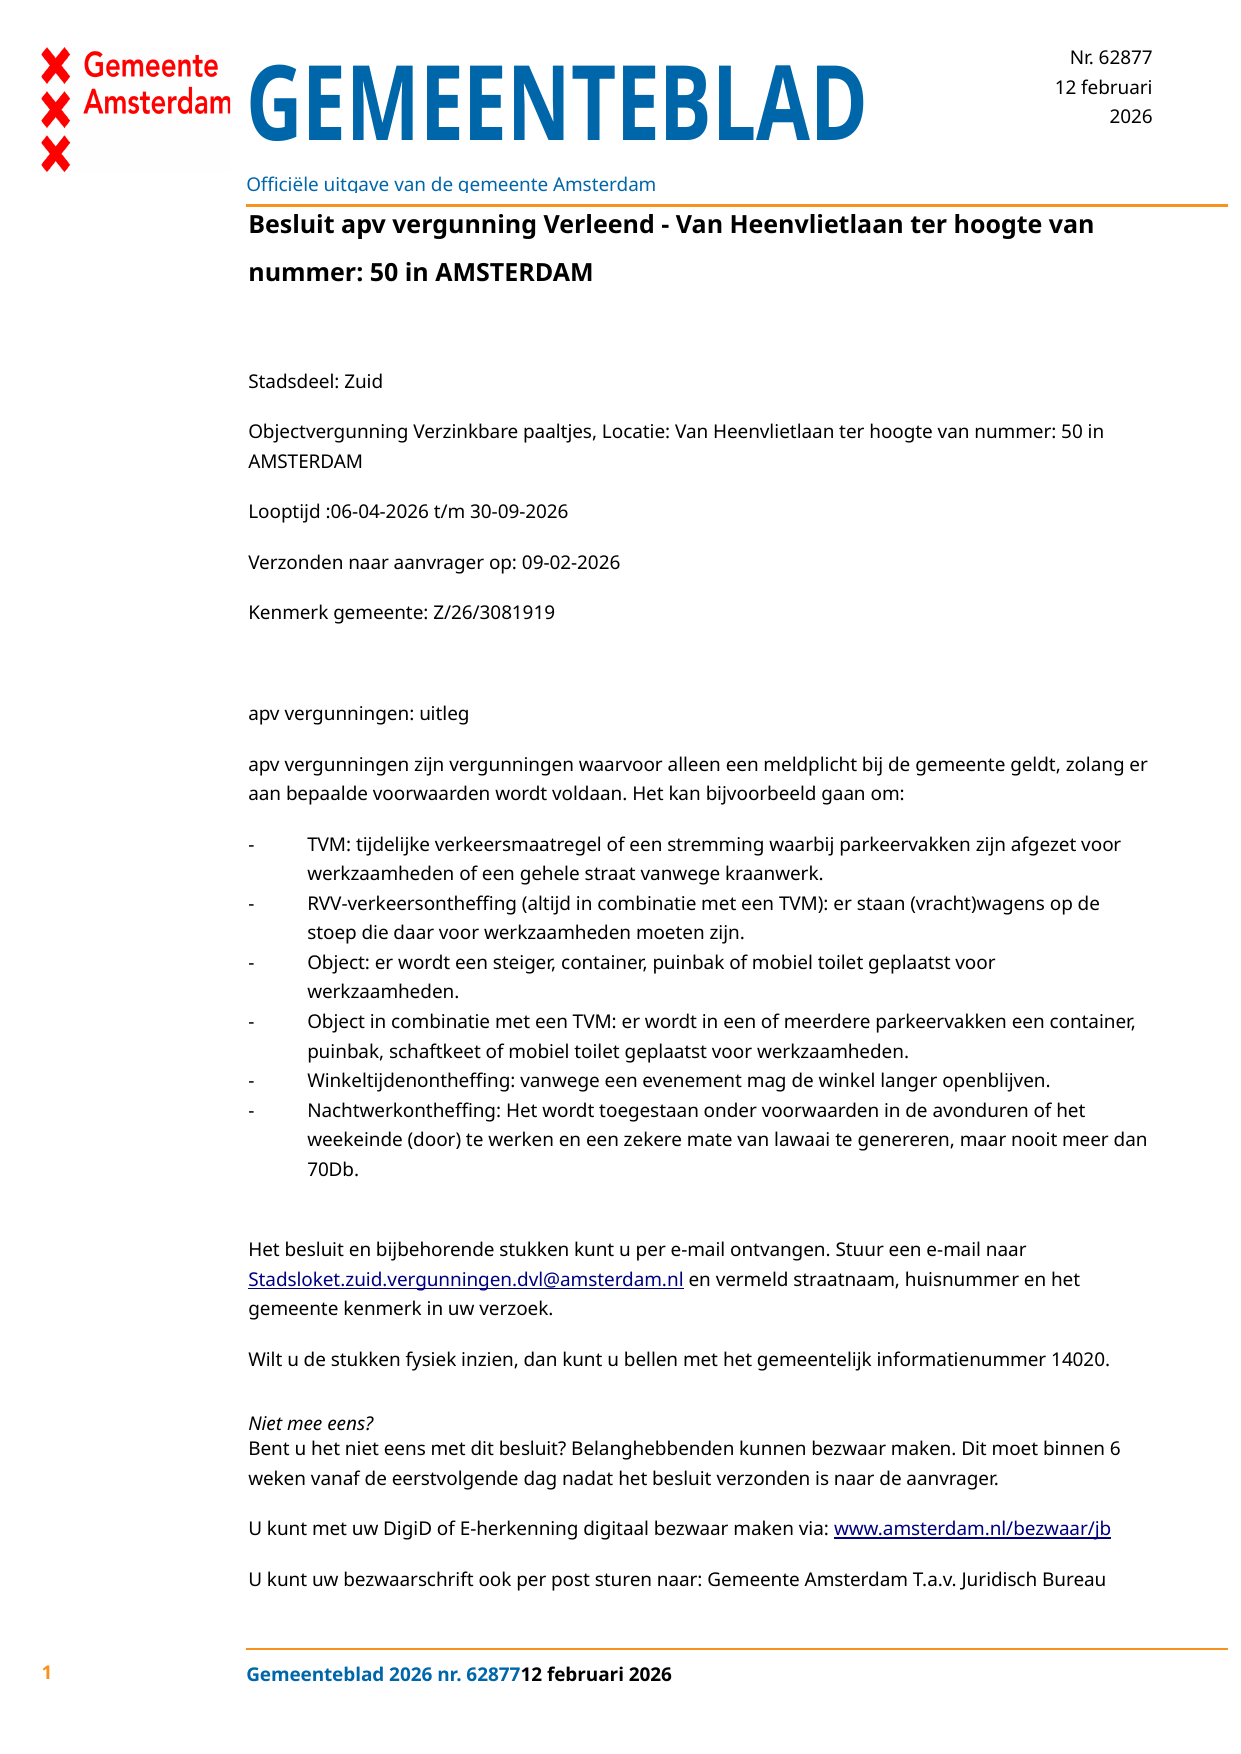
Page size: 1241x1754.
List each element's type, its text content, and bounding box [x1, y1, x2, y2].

text Het besluit en bijbehorende stukken kunt u per e-mail ontvangen. Stuur een e-mail naar Stadsloket.zuid.vergunningen.dvl@amsterdam.nl en vermeld straatnaam, huisnummer en het gemeente kenmerk in uw verzoek. [248, 1236, 1152, 1321]
text U kunt met uw DigiD of E-herkenning digitaal bezwaar maken via: www.amsterdam.nl/bezwaar/jb [248, 1516, 1152, 1541]
text Wilt u de stukken fysiek inzien, dan kunt u bellen met het gemeentelijk informatienummer 14020. [248, 1346, 1152, 1372]
text apv vergunningen zijn vergunningen waarvoor alleen een meldplicht bij de gemeente geldt, zolang er aan bepaalde voorwaarden wordt voldaan. Het kan bijvoorbeeld gaan om: [248, 751, 1152, 806]
picture [41, 47, 231, 172]
list TVM: tijdelijke verkeersmaatregel of een stremming waarbij parkeervakken zijn afgezet voor werkzaamheden of een gehele straat vanwege kraanwerk. [248, 831, 1152, 886]
text apv vergunningen: uitleg [248, 700, 1152, 726]
text Objectvergunning Verzinkbare paaltjes, Locatie: Van Heenvlietlaan ter hoogte van nummer: 50 in AMSTERDAM [248, 419, 1152, 474]
text Kenmerk gemeente: Z/26/3081919 [248, 599, 1152, 625]
list Object: er wordt een steiger, container, puinbak of mobiel toilet geplaatst voor werkzaamheden. [248, 949, 1152, 1004]
list Object in combinatie met een TVM: er wordt in een of meerdere parkeervakken een container, puinbak, schaftkeet of mobiel toilet geplaatst voor werkzaamheden. [248, 1008, 1152, 1064]
text Verzonden naar aanvrager op: 09-02-2026 [248, 549, 1152, 575]
text Besluit apv vergunning Verleend - Van Heenvlietlaan ter hoogte van nummer: 50 in AMSTERDAM [248, 207, 1152, 288]
list RVV-verkeersontheffing (altijd in combinatie met een TVM): er staan (vracht)wagens op de stoep die daar voor werkzaamheden moeten zijn. [248, 890, 1152, 945]
list Nachtwerkontheffing: Het wordt toegestaan onder voorwaarden in de avonduren of het weekeinde (door) te werken en een zekere mate van lawaai te genereren, maar nooit meer dan 70Db. [248, 1097, 1152, 1182]
text Looptijd :06-04-2026 t/m 30-09-2026 [248, 499, 1152, 524]
text Stadsdeel: Zuid [248, 368, 1152, 394]
list Winkeltijdenontheffing: vanwege een evenement mag de winkel langer openblijven. [248, 1067, 1152, 1093]
text U kunt uw bezwaarschrift ook per post sturen naar: Gemeente Amsterdam T.a.v. Juridisch Bureau [248, 1566, 1152, 1592]
text Niet mee eens? [248, 1410, 1152, 1436]
text Bent u het niet eens met dit besluit? Belanghebbenden kunnen bezwaar maken. Dit moet binnen 6 weken vanaf de eerstvolgende dag nadat het besluit verzonden is naar de aanvrager. [248, 1436, 1152, 1491]
